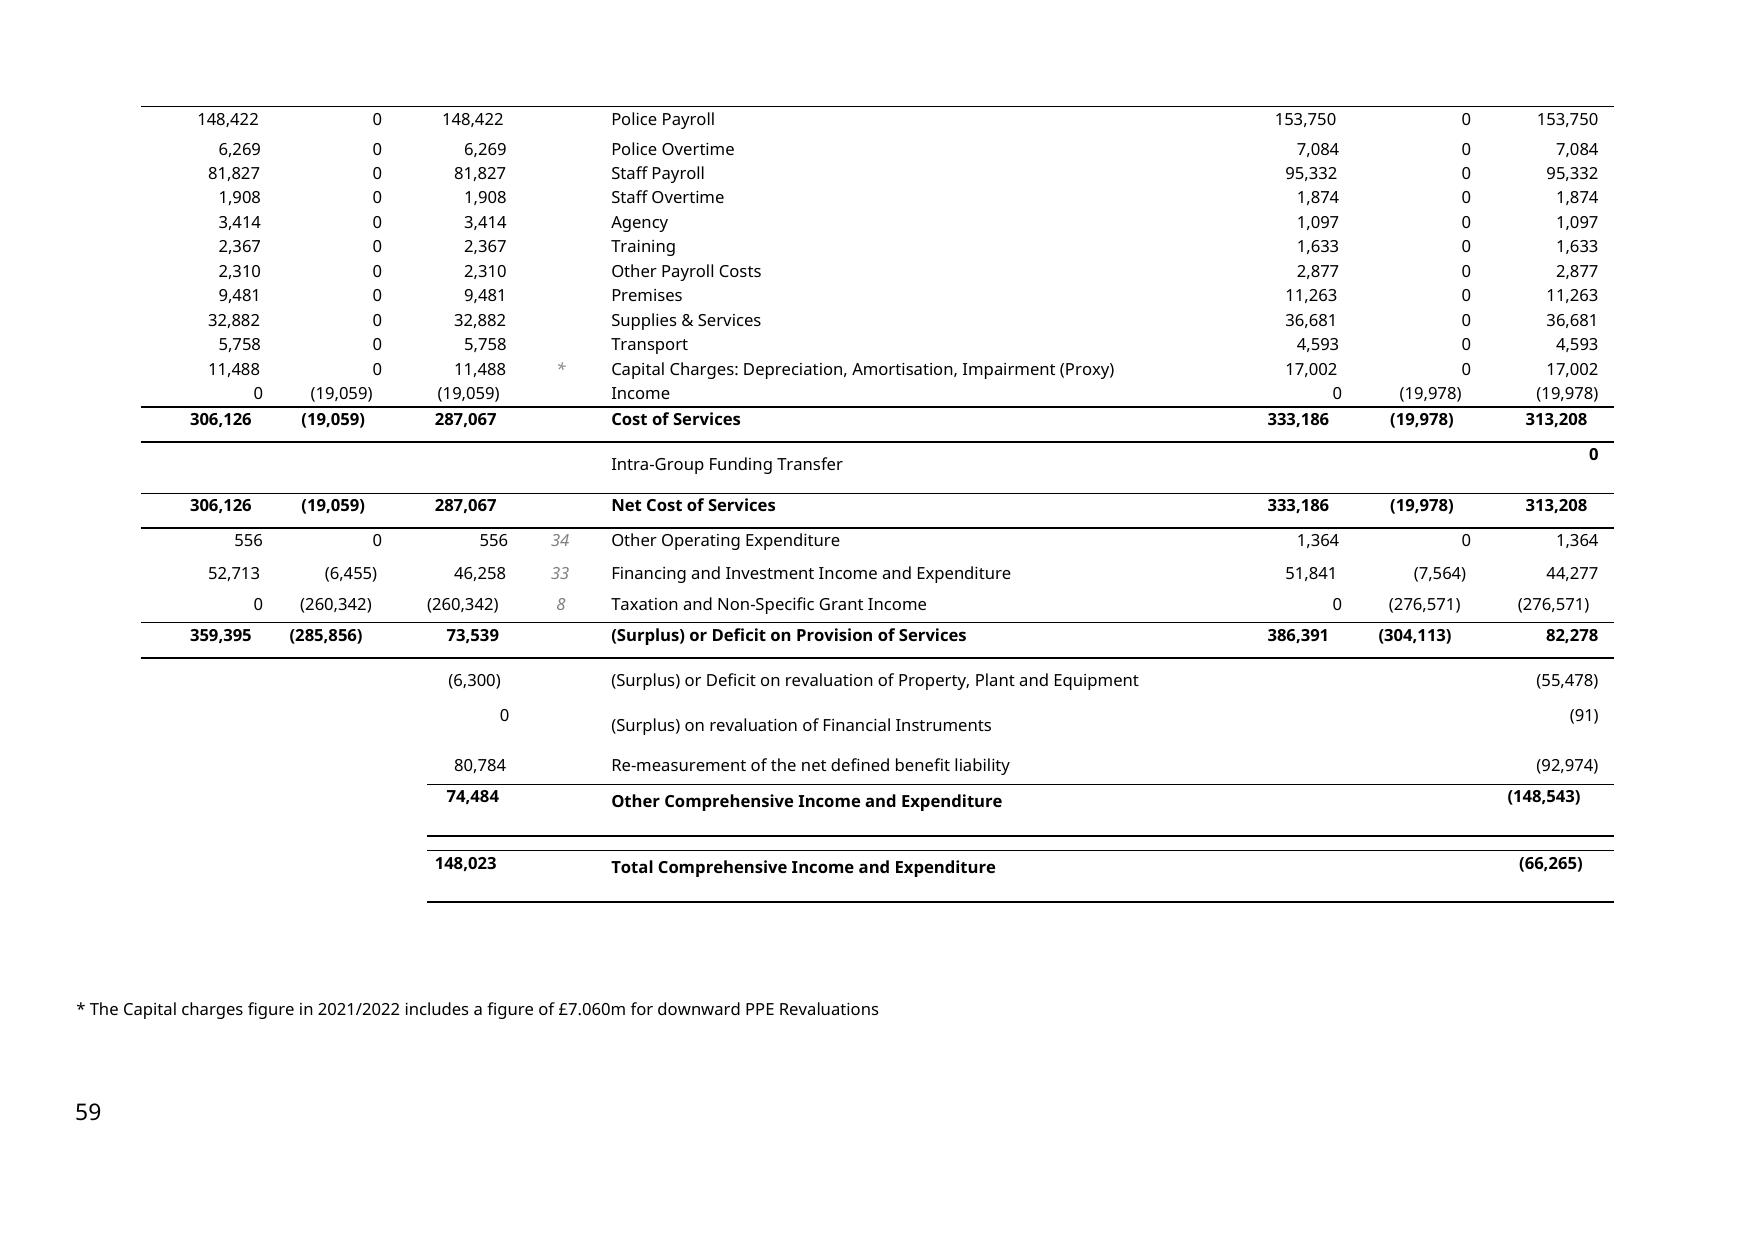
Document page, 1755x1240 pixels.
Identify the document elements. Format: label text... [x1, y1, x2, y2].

table_cell 6,269 [427, 137, 551, 162]
table_cell (19,978) [1378, 382, 1507, 406]
table_cell 0 [1267, 382, 1378, 406]
table_cell (276,571) [1378, 593, 1507, 622]
table_cell 1,908 [141, 186, 289, 211]
table_cell 386,391 [1267, 623, 1378, 657]
table_cell Other Comprehensive Income and Expenditure [611, 785, 1267, 834]
table_cell Financing and Investment Income and Expenditure [611, 561, 1267, 592]
table_cell [1378, 704, 1507, 753]
table_cell [1378, 753, 1507, 784]
table_cell 556 [427, 529, 551, 561]
table_cell 2,367 [141, 235, 289, 259]
table_cell [551, 284, 611, 308]
table_cell 6,269 [141, 137, 289, 162]
table_cell [551, 186, 611, 211]
table_cell 2,310 [427, 260, 551, 284]
table_cell 32,882 [427, 309, 551, 333]
table_cell [1267, 837, 1378, 850]
table_cell 34 [551, 529, 611, 561]
table_cell [551, 785, 611, 834]
table_cell 0 [141, 593, 289, 622]
table_cell (Surplus) or Deficit on Provision of Services [611, 623, 1267, 657]
table_cell 11,488 [427, 358, 551, 382]
table_cell 32,882 [141, 309, 289, 333]
table_cell 7,084 [1507, 137, 1614, 162]
table_cell Transport [611, 333, 1267, 357]
table_cell [289, 659, 427, 703]
table_cell (19,059) [289, 382, 427, 406]
table_cell 80,784 [427, 753, 551, 784]
table_cell [551, 408, 611, 441]
table_cell (19,059) [289, 494, 427, 527]
table_cell 33 [551, 561, 611, 592]
table_cell 0 [1378, 333, 1507, 357]
table_cell 0 [427, 704, 551, 753]
table_cell 1,364 [1267, 529, 1378, 561]
table_cell 148,023 [427, 851, 551, 901]
table_cell 1,908 [427, 186, 551, 211]
table_cell 1,097 [1507, 211, 1614, 235]
table_cell (304,113) [1378, 623, 1507, 657]
table_cell 74,484 [427, 785, 551, 834]
table_cell [551, 260, 611, 284]
table_cell (7,564) [1378, 561, 1507, 592]
table_cell Training [611, 235, 1267, 259]
table_cell [551, 211, 611, 235]
table_cell [141, 659, 289, 703]
table_cell 3,414 [141, 211, 289, 235]
table_cell (92,974) [1507, 753, 1614, 784]
table_cell 82,278 [1507, 623, 1614, 657]
table_cell 0 [289, 107, 427, 137]
table_cell (19,978) [1378, 494, 1507, 527]
table_cell 0 [289, 162, 427, 186]
table_cell 153,750 [1507, 107, 1614, 137]
table_cell (260,342) [289, 593, 427, 622]
table_cell Staff Payroll [611, 162, 1267, 186]
table_cell (Surplus) on revaluation of Financial Instruments [611, 704, 1267, 753]
table_cell 0 [1378, 107, 1507, 137]
table_cell 1,633 [1507, 235, 1614, 259]
table_cell Intra-Group Funding Transfer [611, 443, 1267, 492]
table_cell (19,978) [1378, 408, 1507, 441]
table_cell 44,277 [1507, 561, 1614, 592]
table_cell 0 [289, 137, 427, 162]
table_cell Cost of Services [611, 408, 1267, 441]
table_cell 4,593 [1267, 333, 1378, 357]
table_cell (276,571) [1507, 593, 1614, 622]
table_cell [1507, 837, 1614, 850]
table_cell 11,263 [1267, 284, 1378, 308]
table_cell 1,097 [1267, 211, 1378, 235]
table_cell [551, 851, 611, 901]
table_cell 313,208 [1507, 408, 1614, 441]
table_cell 9,481 [141, 284, 289, 308]
table_cell [551, 623, 611, 657]
table_cell 0 [1267, 593, 1378, 622]
table_cell Staff Overtime [611, 186, 1267, 211]
table_cell [427, 443, 551, 492]
table_cell [289, 704, 427, 753]
table_cell 3,414 [427, 211, 551, 235]
table_cell Police Payroll [611, 107, 1267, 137]
table_cell [1378, 851, 1507, 901]
table_cell Agency [611, 211, 1267, 235]
table_cell 153,750 [1267, 107, 1378, 137]
table_cell 0 [1378, 309, 1507, 333]
table_cell 306,126 [141, 494, 289, 527]
table_cell (6,300) [427, 659, 551, 703]
table_cell [141, 704, 289, 753]
table_cell 287,067 [427, 494, 551, 527]
table_cell 0 [289, 333, 427, 357]
table_cell 17,002 [1507, 358, 1614, 382]
table_cell 287,067 [427, 408, 551, 441]
table_cell [551, 494, 611, 527]
table_cell 81,827 [427, 162, 551, 186]
table_cell [551, 162, 611, 186]
table_cell 0 [289, 235, 427, 259]
table_cell 7,084 [1267, 137, 1378, 162]
table_cell 1,874 [1507, 186, 1614, 211]
table_cell [551, 309, 611, 333]
table_cell [1267, 659, 1378, 703]
table_cell [1267, 443, 1378, 492]
table_cell [551, 333, 611, 357]
table_cell 46,258 [427, 561, 551, 592]
table_cell 0 [289, 260, 427, 284]
table_cell [1378, 659, 1507, 703]
table_cell 52,713 [141, 561, 289, 592]
table_cell [427, 837, 551, 850]
table_cell [289, 443, 427, 492]
table_cell 2,877 [1507, 260, 1614, 284]
table_cell 0 [289, 211, 427, 235]
table_cell Supplies & Services [611, 309, 1267, 333]
table_cell 333,186 [1267, 408, 1378, 441]
table_cell [289, 753, 427, 901]
table_cell * [551, 358, 611, 382]
table_cell [1267, 851, 1378, 901]
table_cell 0 [1378, 186, 1507, 211]
table_cell (19,059) [289, 408, 427, 441]
table_cell 0 [1378, 529, 1507, 561]
table_cell 0 [289, 186, 427, 211]
table_cell 359,395 [141, 623, 289, 657]
table_cell 0 [1378, 162, 1507, 186]
table_cell [1378, 443, 1507, 492]
table_cell 51,841 [1267, 561, 1378, 592]
table_cell 2,310 [141, 260, 289, 284]
table_cell 95,332 [1507, 162, 1614, 186]
table_cell [551, 704, 611, 753]
table_cell 1,874 [1267, 186, 1378, 211]
table_cell Total Comprehensive Income and Expenditure [611, 851, 1267, 901]
table_cell 0 [1378, 284, 1507, 308]
table_cell 81,827 [141, 162, 289, 186]
table_cell (260,342) [427, 593, 551, 622]
table_cell 148,422 [427, 107, 551, 137]
table_cell 306,126 [141, 408, 289, 441]
table_cell [1267, 753, 1378, 784]
table_cell 0 [1378, 137, 1507, 162]
table_cell 95,332 [1267, 162, 1378, 186]
table_cell [1267, 785, 1378, 834]
table_cell Net Cost of Services [611, 494, 1267, 527]
table_cell 9,481 [427, 284, 551, 308]
table_cell Other Operating Expenditure [611, 529, 1267, 561]
table_cell Taxation and Non-Specific Grant Income [611, 593, 1267, 622]
table_cell Re-measurement of the net defined benefit liability [611, 753, 1267, 784]
table_cell 5,758 [141, 333, 289, 357]
table_cell 11,263 [1507, 284, 1614, 308]
table_cell 73,539 [427, 623, 551, 657]
table_cell Income [611, 382, 1267, 406]
table_cell 5,758 [427, 333, 551, 357]
table_cell [141, 443, 289, 492]
table_cell 1,633 [1267, 235, 1378, 259]
table_cell (19,059) [427, 382, 551, 406]
table_cell (Surplus) or Deficit on revaluation of Property, Plant and Equipment [611, 659, 1267, 703]
table_cell 0 [289, 284, 427, 308]
table_cell [1267, 704, 1378, 753]
table_cell [1378, 837, 1507, 850]
text * The Capital charges figure in 2021/2022 includes a figure of £7.060m for downward PPE Revaluations [76, 998, 1680, 1020]
table_cell 0 [1378, 235, 1507, 259]
table_cell 0 [141, 382, 289, 406]
table_cell (6,455) [289, 561, 427, 592]
table_cell 11,488 [141, 358, 289, 382]
table_cell (66,265) [1507, 851, 1614, 901]
table_cell 0 [289, 309, 427, 333]
table_cell Other Payroll Costs [611, 260, 1267, 284]
table_cell 0 [289, 529, 427, 561]
table_cell 333,186 [1267, 494, 1378, 527]
table_cell [551, 837, 611, 850]
table_cell [551, 107, 611, 137]
table_cell Premises [611, 284, 1267, 308]
table_cell 17,002 [1267, 358, 1378, 382]
table_cell [551, 137, 611, 162]
table_cell Capital Charges: Depreciation, Amortisation, Impairment (Proxy) [611, 358, 1267, 382]
table_cell (148,543) [1507, 785, 1614, 834]
table_cell 0 [1378, 211, 1507, 235]
table_cell [551, 753, 611, 784]
table_cell [611, 837, 1267, 850]
table_cell [551, 659, 611, 703]
table_cell [1378, 785, 1507, 834]
table_cell 0 [1378, 358, 1507, 382]
table_cell 313,208 [1507, 494, 1614, 527]
table_cell [551, 443, 611, 492]
table_cell 0 [289, 358, 427, 382]
table_cell 2,877 [1267, 260, 1378, 284]
table_cell (91) [1507, 704, 1614, 753]
table_cell [141, 753, 289, 901]
table_cell (19,978) [1507, 382, 1614, 406]
table_cell 36,681 [1507, 309, 1614, 333]
table_cell 36,681 [1267, 309, 1378, 333]
table_cell 1,364 [1507, 529, 1614, 561]
table_cell [551, 235, 611, 259]
table_cell [551, 382, 611, 406]
table_cell (55,478) [1507, 659, 1614, 703]
table_cell Police Overtime [611, 137, 1267, 162]
table_cell 0 [1378, 260, 1507, 284]
table_cell 148,422 [141, 107, 289, 137]
table_cell 0 [1507, 443, 1614, 492]
table_cell 2,367 [427, 235, 551, 259]
table_cell 4,593 [1507, 333, 1614, 357]
table_cell 556 [141, 529, 289, 561]
table_cell 8 [551, 593, 611, 622]
table_cell (285,856) [289, 623, 427, 657]
